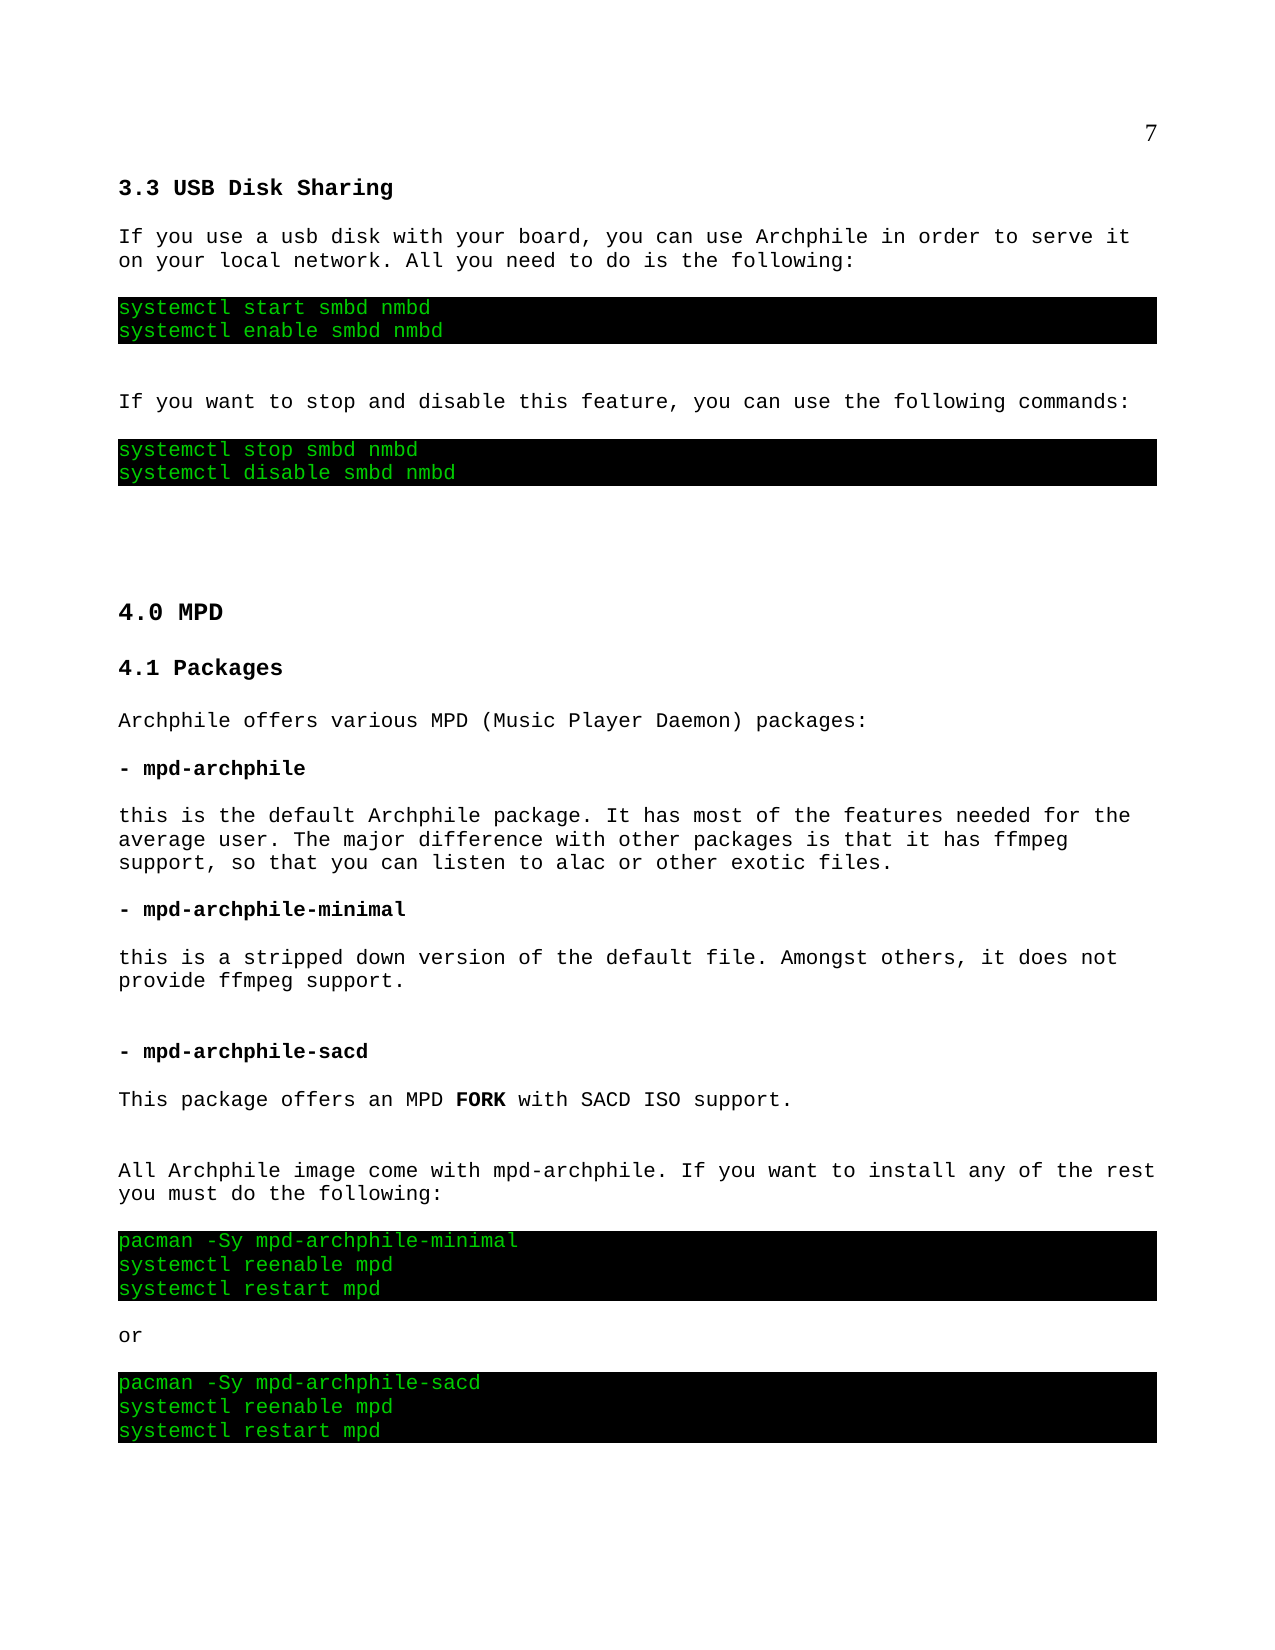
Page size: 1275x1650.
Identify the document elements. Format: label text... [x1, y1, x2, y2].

text Archphile offers various MPD (Music Player Daemon) packages: [118, 710, 1157, 734]
text systemctl reenable mpd [118, 1396, 1157, 1420]
text systemctl reenable mpd [118, 1254, 1157, 1278]
text 4.0 MPD [118, 599, 1157, 628]
text this is the default Archphile package. It has most of the features needed for the average user. The major difference with other packages is that it has ffmpeg support, so that you can listen to alac or other exotic files. [118, 805, 1157, 876]
text systemctl enable smbd nmbd [118, 321, 1157, 344]
text systemctl stop smbd nmbd [118, 439, 1157, 462]
text This package offers an MPD FORK with SACD ISO support. [118, 1089, 1157, 1112]
text 4.1 Packages [118, 656, 1157, 682]
text systemctl disable smbd nmbd [118, 462, 1157, 486]
text pacman -Sy mpd-archphile-sacd [118, 1372, 1157, 1396]
text - mpd-archphile-sacd [118, 1041, 1157, 1065]
text - mpd-archphile-minimal [118, 899, 1157, 923]
text systemctl start smbd nmbd [118, 297, 1157, 321]
text If you want to stop and disable this feature, you can use the following commands: [118, 391, 1157, 415]
text systemctl restart mpd [118, 1420, 1157, 1443]
text or [118, 1325, 1157, 1349]
text If you use a usb disk with your board, you can use Archphile in order to serve it on your local network. All you need to do is the following: [118, 226, 1157, 273]
text - mpd-archphile [118, 758, 1157, 781]
text All Archphile image come with mpd-archphile. If you want to install any of the rest you must do the following: [118, 1159, 1157, 1207]
text pacman -Sy mpd-archphile-minimal [118, 1231, 1157, 1254]
text systemctl restart mpd [118, 1278, 1157, 1301]
text 3.3 USB Disk Sharing [118, 176, 1157, 202]
text this is a stripped down version of the default file. Amongst others, it does not provide ffmpeg support. [118, 947, 1157, 994]
